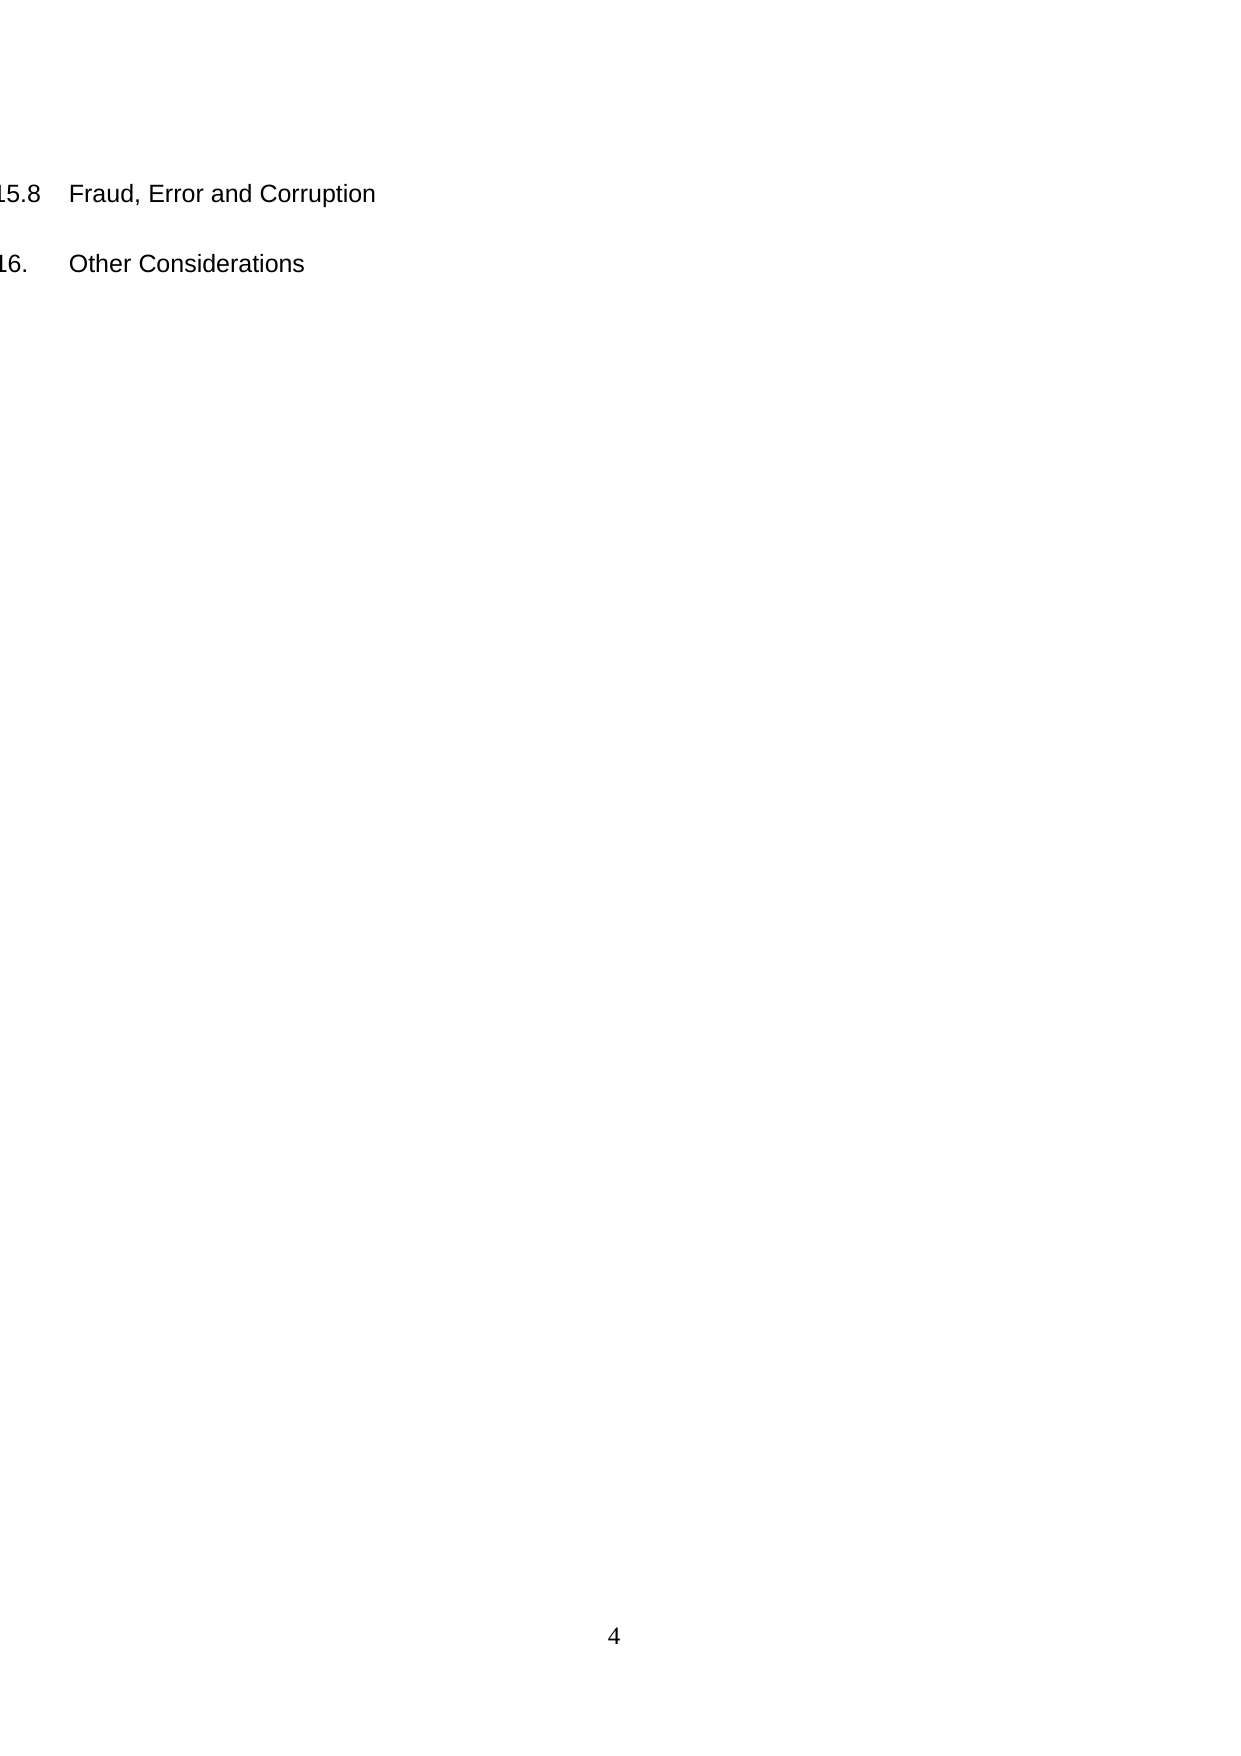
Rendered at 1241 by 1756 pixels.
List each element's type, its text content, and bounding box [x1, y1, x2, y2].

list Fraud, Error and Corruption [0, 179, 1213, 208]
list Other Considerations [0, 249, 1213, 278]
